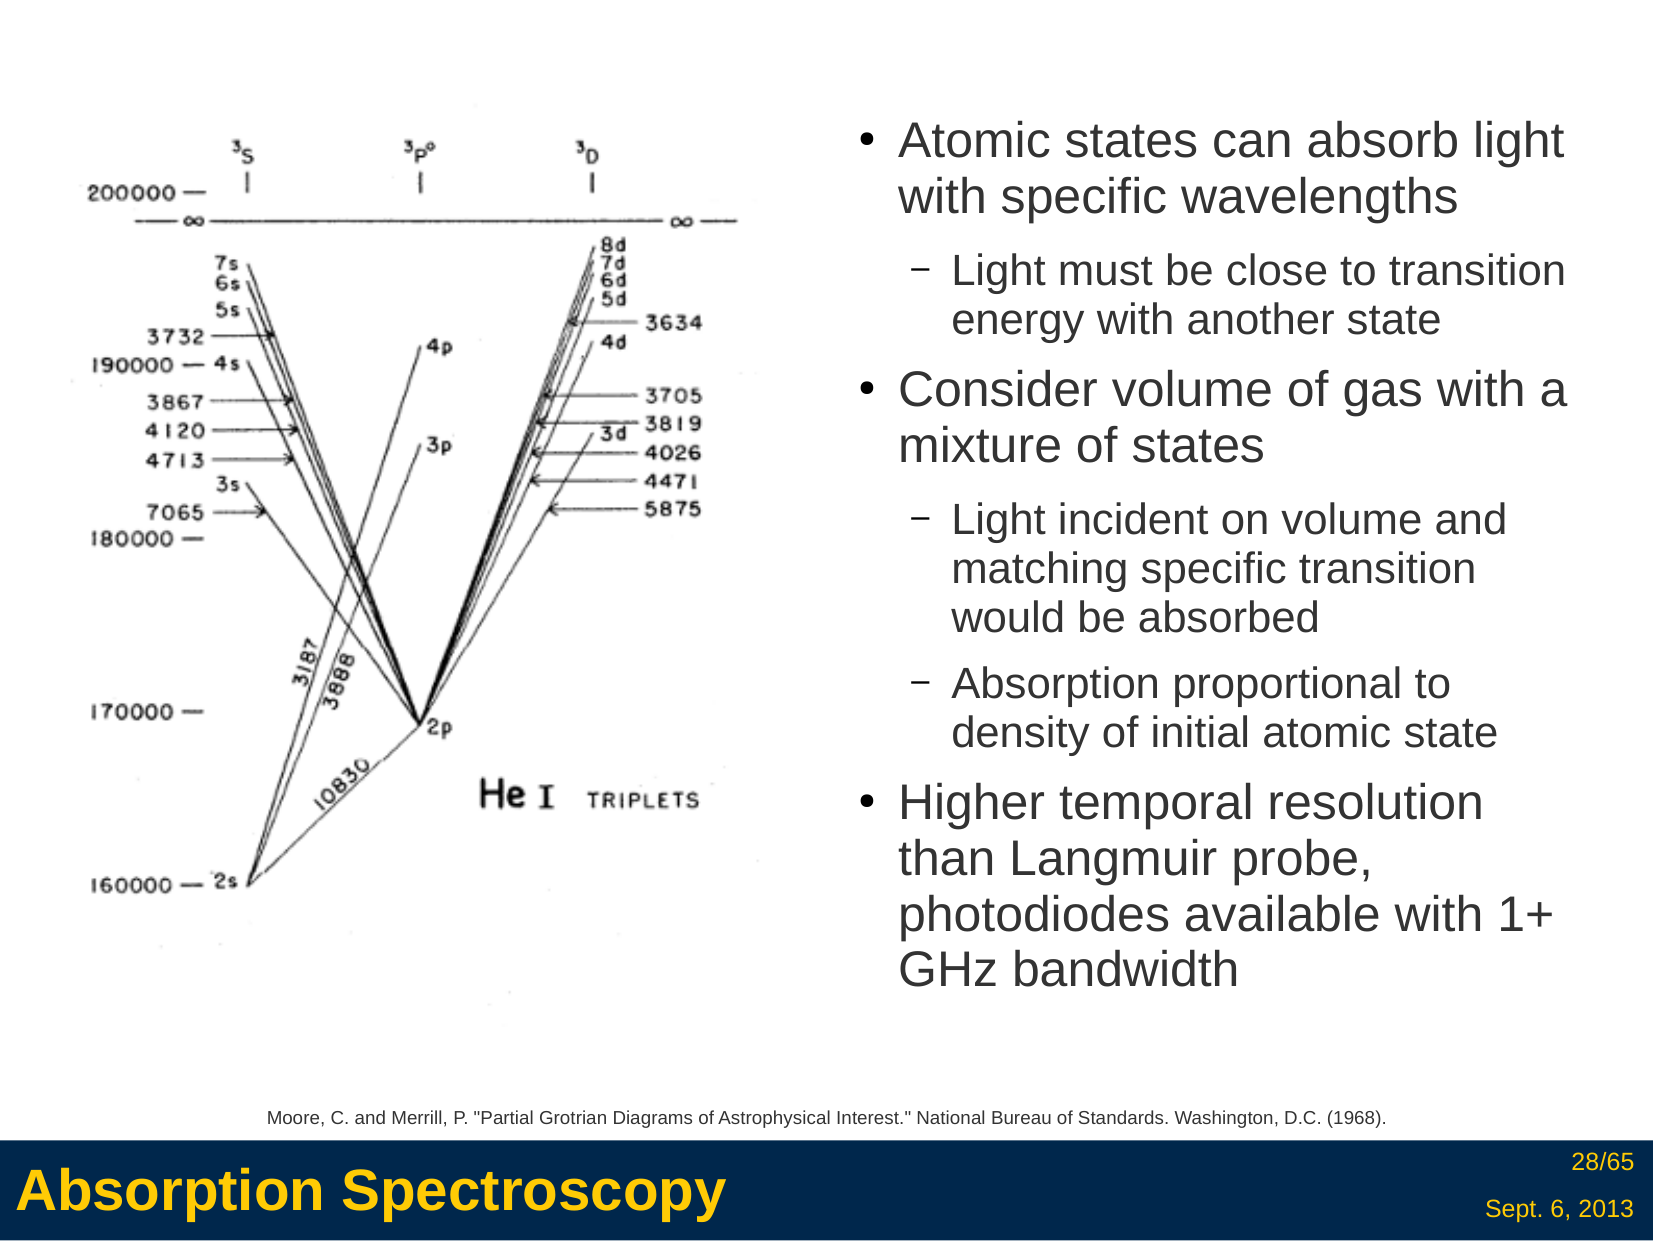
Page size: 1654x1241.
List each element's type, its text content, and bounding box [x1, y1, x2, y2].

list Atomic states can absorb light with specific wavelengths Light must be close to transition energy with another state Consider volume of gas with a mixture of states Light incident on volume and matching specific transition would be absorbed Absorption proportional to density of initial atomic state Higher temporal resolution than Langmuir probe, photodiodes available with 1+ GHz bandwidth [845, 75, 1572, 1036]
title Absorption Spectroscopy [14, 1140, 1380, 1241]
picture [63, 81, 766, 1028]
